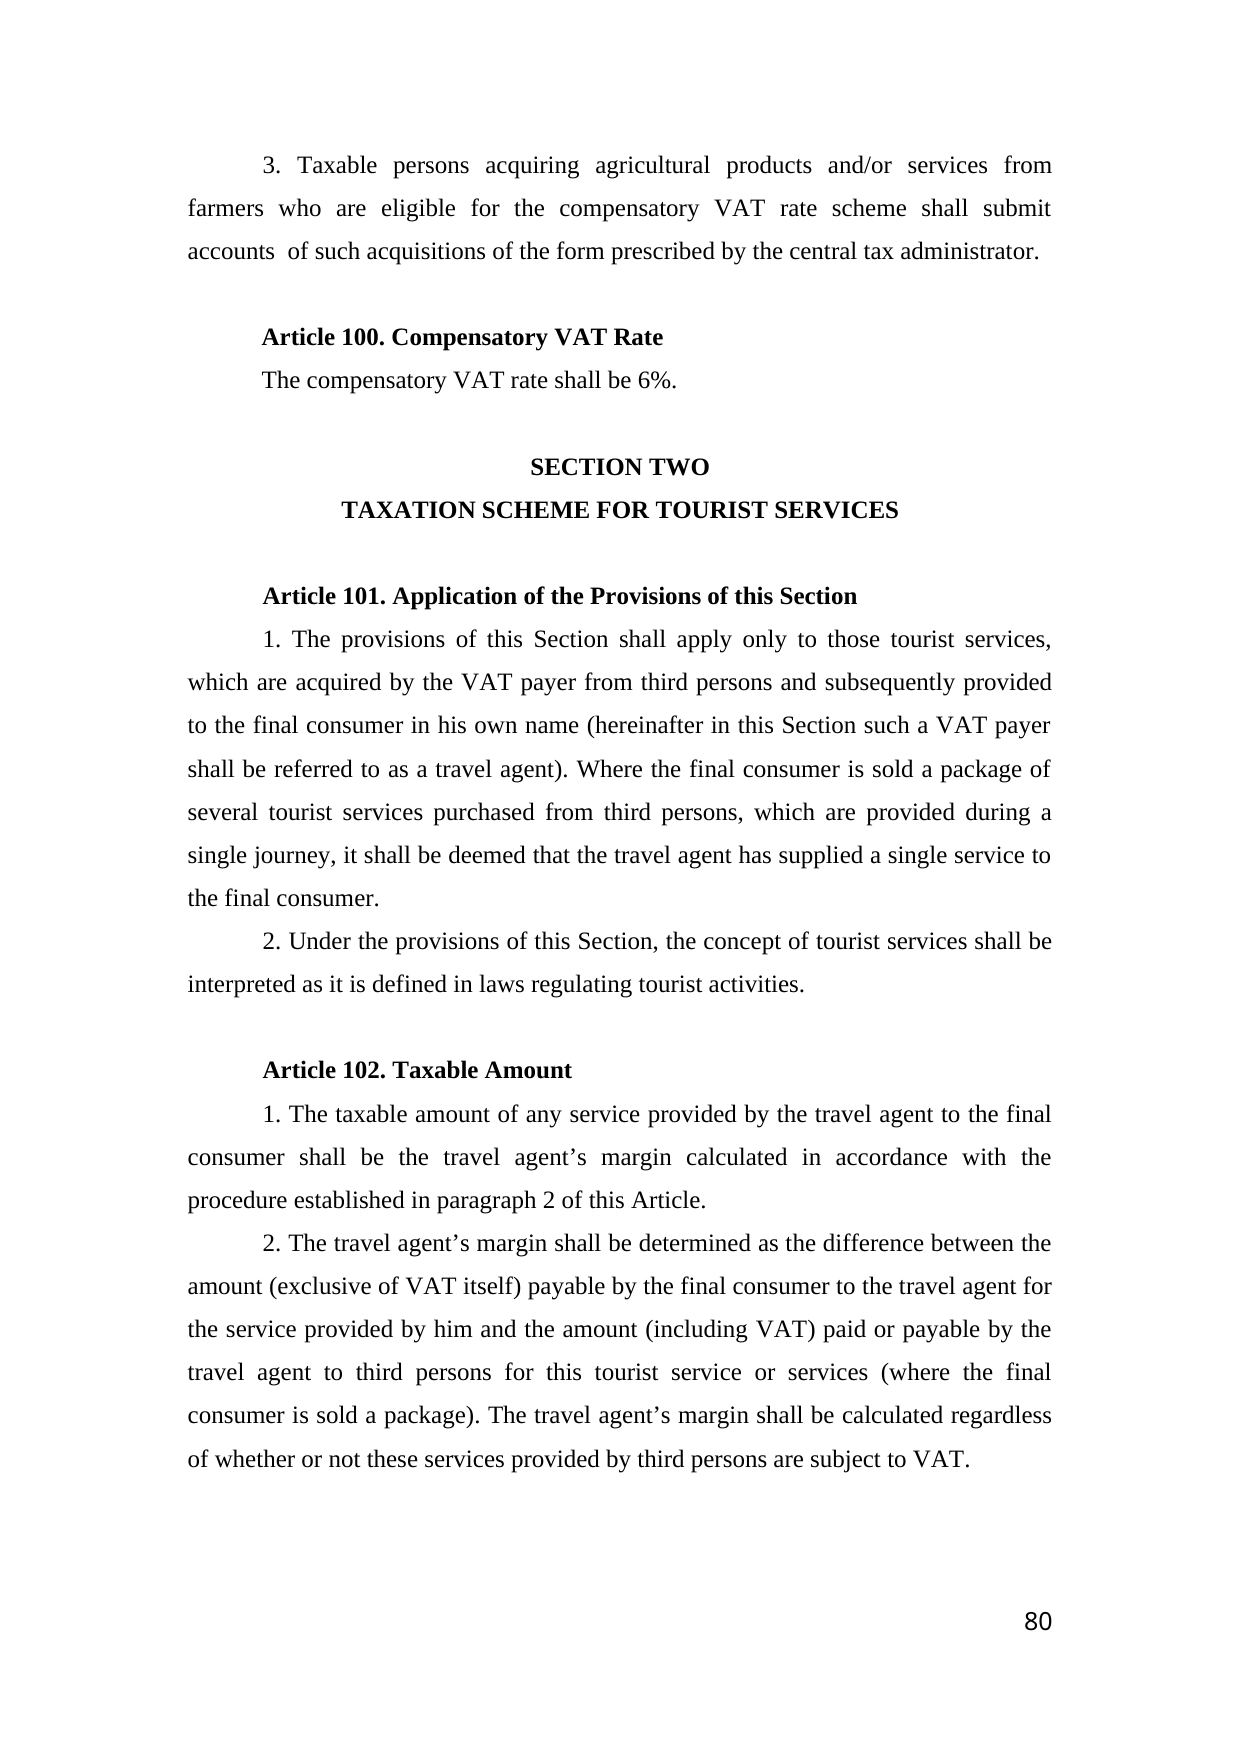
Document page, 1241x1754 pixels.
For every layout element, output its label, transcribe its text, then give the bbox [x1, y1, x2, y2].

text Article 100. Compensatory VAT Rate [187, 322, 1053, 351]
text 3. Taxable persons acquiring agricultural products and/or services from farmers who are eligible for the compensatory VAT rate scheme shall submit accounts of such acquisitions of the form prescribed by the central tax administrator. [187, 150, 1053, 265]
text TAXation Scheme for tourist services [187, 495, 1053, 524]
text 1. The taxable amount of any service provided by the travel agent to the final consumer shall be the travel agent’s margin calculated in accordance with the procedure established in paragraph 2 of this Article. [187, 1099, 1053, 1214]
text 1. The provisions of this Section shall apply only to those tourist services, which are acquired by the VAT payer from third persons and subsequently provided to the final consumer in his own name (hereinafter in this Section such a VAT payer shall be referred to as a travel agent). Where the final consumer is sold a package of several tourist services purchased from third persons, which are provided during a single journey, it shall be deemed that the travel agent has supplied a single service to the final consumer. [187, 624, 1053, 912]
text 2. The travel agent’s margin shall be determined as the difference between the amount (exclusive of VAT itself) payable by the final consumer to the travel agent for the service provided by him and the amount (including VAT) paid or payable by the travel agent to third persons for this tourist service or services (where the final consumer is sold a package). The travel agent’s margin shall be calculated regardless of whether or not these services provided by third persons are subject to VAT. [187, 1228, 1053, 1472]
text Article 102. Taxable Amount [187, 1056, 1053, 1084]
text The compensatory VAT rate shall be 6%. [187, 366, 1053, 394]
text 2. Under the provisions of this Section, the concept of tourist services shall be interpreted as it is defined in laws regulating tourist activities. [187, 926, 1053, 998]
text Article 101. Application of the Provisions of this Section [187, 581, 1053, 610]
text SECTION two [187, 452, 1053, 481]
